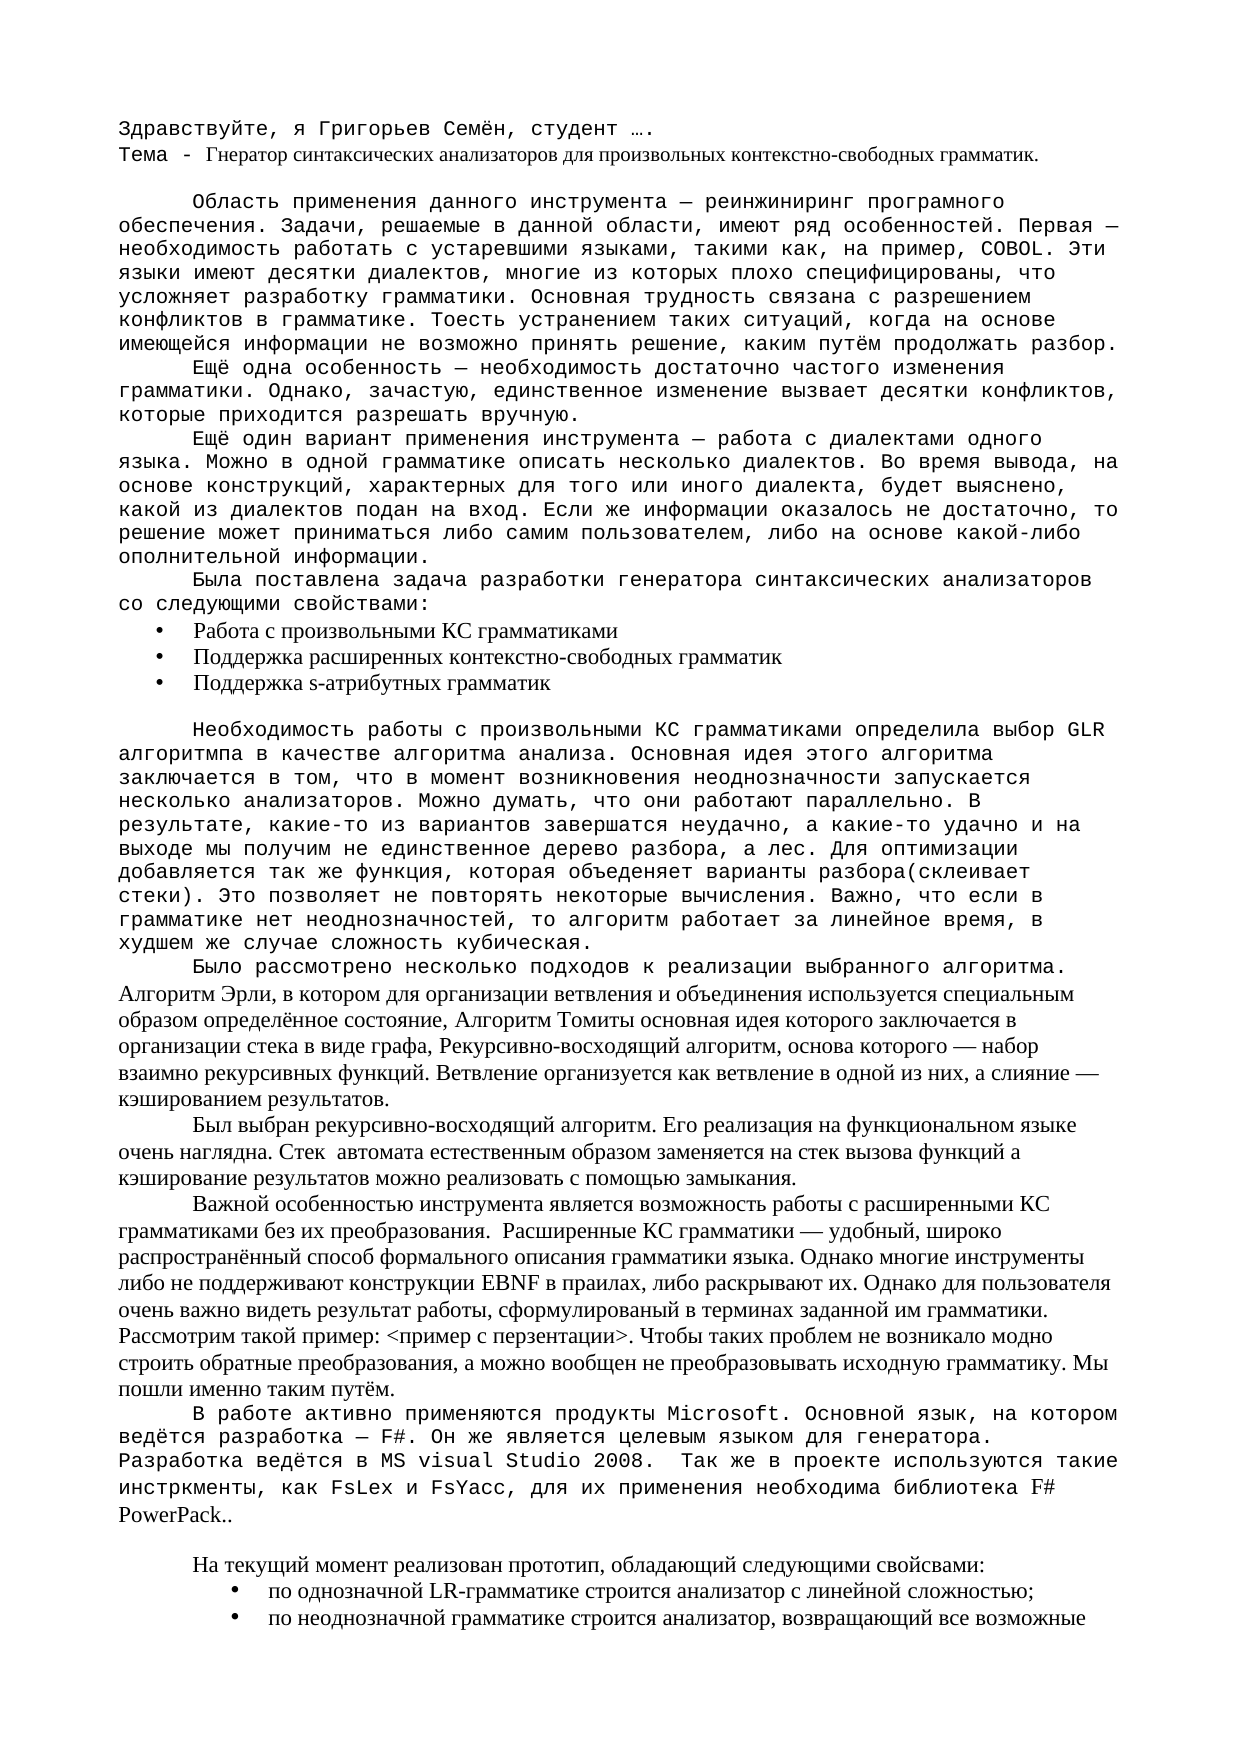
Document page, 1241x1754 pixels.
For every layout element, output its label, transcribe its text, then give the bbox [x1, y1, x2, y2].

text Алгоритм Эрли, в котором для организации ветвления и объединения используется специальным образом определённое состояние, Алгоритм Томиты основная идея которого заключается в организации стека в виде графа, Рекурсивно-восходящий алгоритм, основа которого — набор взаимно рекурсивных функций. Ветвление организуется как ветвление в одной из них, а слияние — кэшированием результатов. [118, 979, 1122, 1111]
text Была поставлена задача разработки генератора синтаксических анализаторов со следующими свойствами: [118, 569, 1122, 617]
text Важной особенностью инструмента является возможность работы с расширенными КС грамматиками без их преобразования. Расширенные КС грамматики — удобный, широко распространённый способ формального описания грамматики языка. Однако многие инструменты либо не поддерживают конструкции EBNF в праилах, либо раскрывают их. Однако для пользователя очень важно видеть результат работы, сформулированый в терминах заданной им грамматики. Рассмотрим такой пример: <пример с перзентации>. Чтобы таких проблем не возникало модно строить обратные преобразования, а можно вообщен не преобразовывать исходную грамматику. Мы пошли именно таким путём. [118, 1190, 1122, 1402]
text В работе активно применяются продукты Microsoft. Основной язык, на котором ведётся разработка — F#. Он же является целевым языком для генератора. Разработка ведётся в MS visual Studio 2008. Так же в проекте используются такие инстркменты, как FsLex и FsYacc, для их применения необходима библиотека F# PowerPack.. [118, 1402, 1122, 1527]
text Ещё один вариант применения инструмента — работа с диалектами одного языка. Можно в одной грамматике описать несколько диалектов. Во время вывода, на основе конструкций, характерных для того или иного диалекта, будет выяснено, какой из диалектов подан на вход. Если же информации оказалось не достаточно, то решение может приниматься либо самим пользователем, либо на основе какой-либо ополнительной информации. [118, 428, 1122, 569]
list Поддержка расширенных контекстно-свободных грамматик [156, 643, 1122, 669]
list по неоднозначной грамматике строится анализатор, возвращающий все возможные [231, 1604, 1122, 1631]
text Здравствуйте, я Григорьев Семён, студент …. [118, 118, 1122, 142]
text Было рассмотрено несколько подходов к реализации выбранного алгоритма. [118, 956, 1122, 979]
list Поддержка s-атрибутных грамматик [156, 669, 1122, 696]
text Тема - Гнератор синтаксических анализаторов для произвольных контекстно-свободных грамматик. [118, 142, 1122, 167]
text Необходимость работы с произвольными КС грамматиками определила выбор GLR алгоритмпа в качестве алгоритма анализа. Основная идея этого алгоритма заключается в том, что в момент возникновения неоднозначности запускается несколько анализаторов. Можно думать, что они работают параллельно. В результате, какие-то из вариантов завершатся неудачно, а какие-то удачно и на выходе мы получим не единственное дерево разбора, а лес. Для оптимизации добавляется так же функция, которая объеденяет варианты разбора(склеивает стеки). Это позволяет не повторять некоторые вычисления. Важно, что если в грамматике нет неоднозначностей, то алгоритм работает за линейное время, в худшем же случае сложность кубическая. [118, 719, 1122, 956]
list по однозначной LR-грамматике строится анализатор с линейной сложностью; [231, 1577, 1122, 1604]
list Работа с произвольными КС грамматиками [156, 617, 1122, 643]
text Был выбран рекурсивно-восходящий алгоритм. Его реализация на функциональном языке очень наглядна. Стек автомата естественным образом заменяется на стек вызова функций а кэширование результатов можно реализовать с помощью замыкания. [118, 1111, 1122, 1190]
text Ещё одна особенность — необходимость достаточно частого изменения грамматики. Однако, зачастую, единственное изменение вызвает десятки конфликтов, которые приходится разрешать вручную. [118, 357, 1122, 428]
text Область применения данного инструмента — реинжиниринг програмного обеспечения. Задачи, решаемые в данной области, имеют ряд особенностей. Первая — необходимость работать с устаревшими языками, такими как, на пример, COBOL. Эти языки имеют десятки диалектов, многие из которых плохо специфицированы, что усложняет разработку грамматики. Основная трудность связана с разрешением конфликтов в грамматике. Тоесть устранением таких ситуаций, когда на основе имеющейся информации не возможно принять решение, каким путём продолжать разбор. [118, 191, 1122, 357]
text На текущий момент реализован прототип, обладающий следующими свойсвами: [118, 1551, 1122, 1577]
